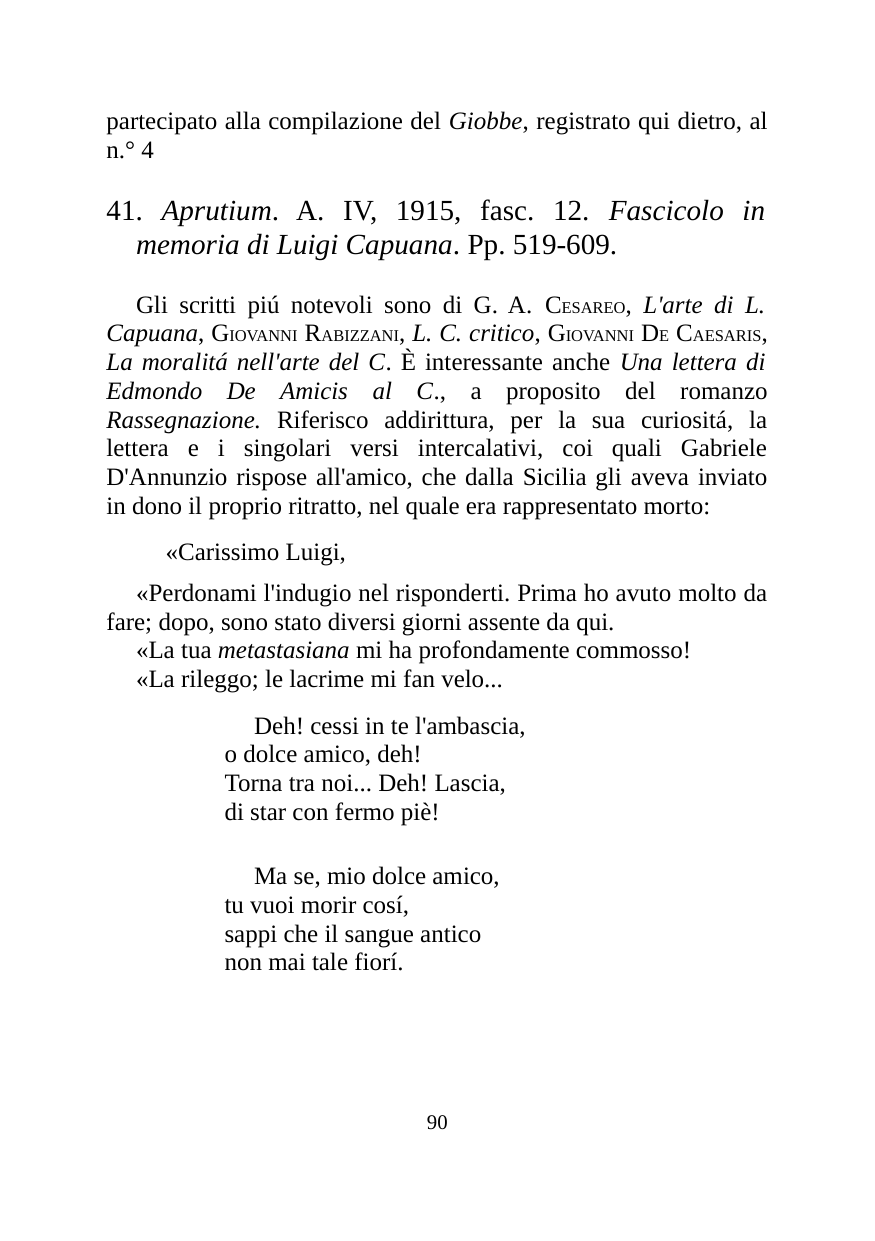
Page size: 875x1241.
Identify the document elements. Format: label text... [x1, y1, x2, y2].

text 41. Aprutium. A. IV, 1915, fasc. 12. Fascicolo in memoria di Luigi Capuana. Pp. 519-609. [106, 193, 768, 260]
text «Carissimo Luigi, [106, 537, 768, 566]
text «Perdonami l'indugio nel risponderti. Prima ho avuto molto da fare; dopo, sono stato diversi giorni assente da qui. [106, 578, 768, 636]
text «La tua metastasiana mi ha profondamente commosso! [106, 636, 768, 664]
text partecipato alla compilazione del Giobbe, registrato qui dietro, al n.° 4 [106, 106, 768, 164]
text «La rileggo; le lacrime mi fan velo... [106, 664, 768, 693]
text Ma se, mio dolce amico, tu vuoi morir cosí, sappi che il sangue antico non mai tale fiorí. [224, 861, 768, 976]
text Gli scritti piú notevoli sono di G. A. Cesareo, L'arte di L. Capuana, Giovanni Rabizzani, L. C. critico, Giovanni De Caesaris, La moralitá nell'arte del C. È interessante anche Una lettera di Edmondo De Amicis al C., a proposito del romanzo Rassegnazione. Riferisco addirittura, per la sua curiositá, la lettera e i singolari versi intercalativi, coi quali Gabriele D'Annunzio rispose all'amico, che dalla Sicilia gli aveva inviato in dono il proprio ritratto, nel quale era rappresentato morto: [106, 290, 768, 520]
text Deh! cessi in te l'ambascia, o dolce amico, deh! Torna tra noi... Deh! Lascia, di star con fermo piè! [224, 711, 768, 826]
